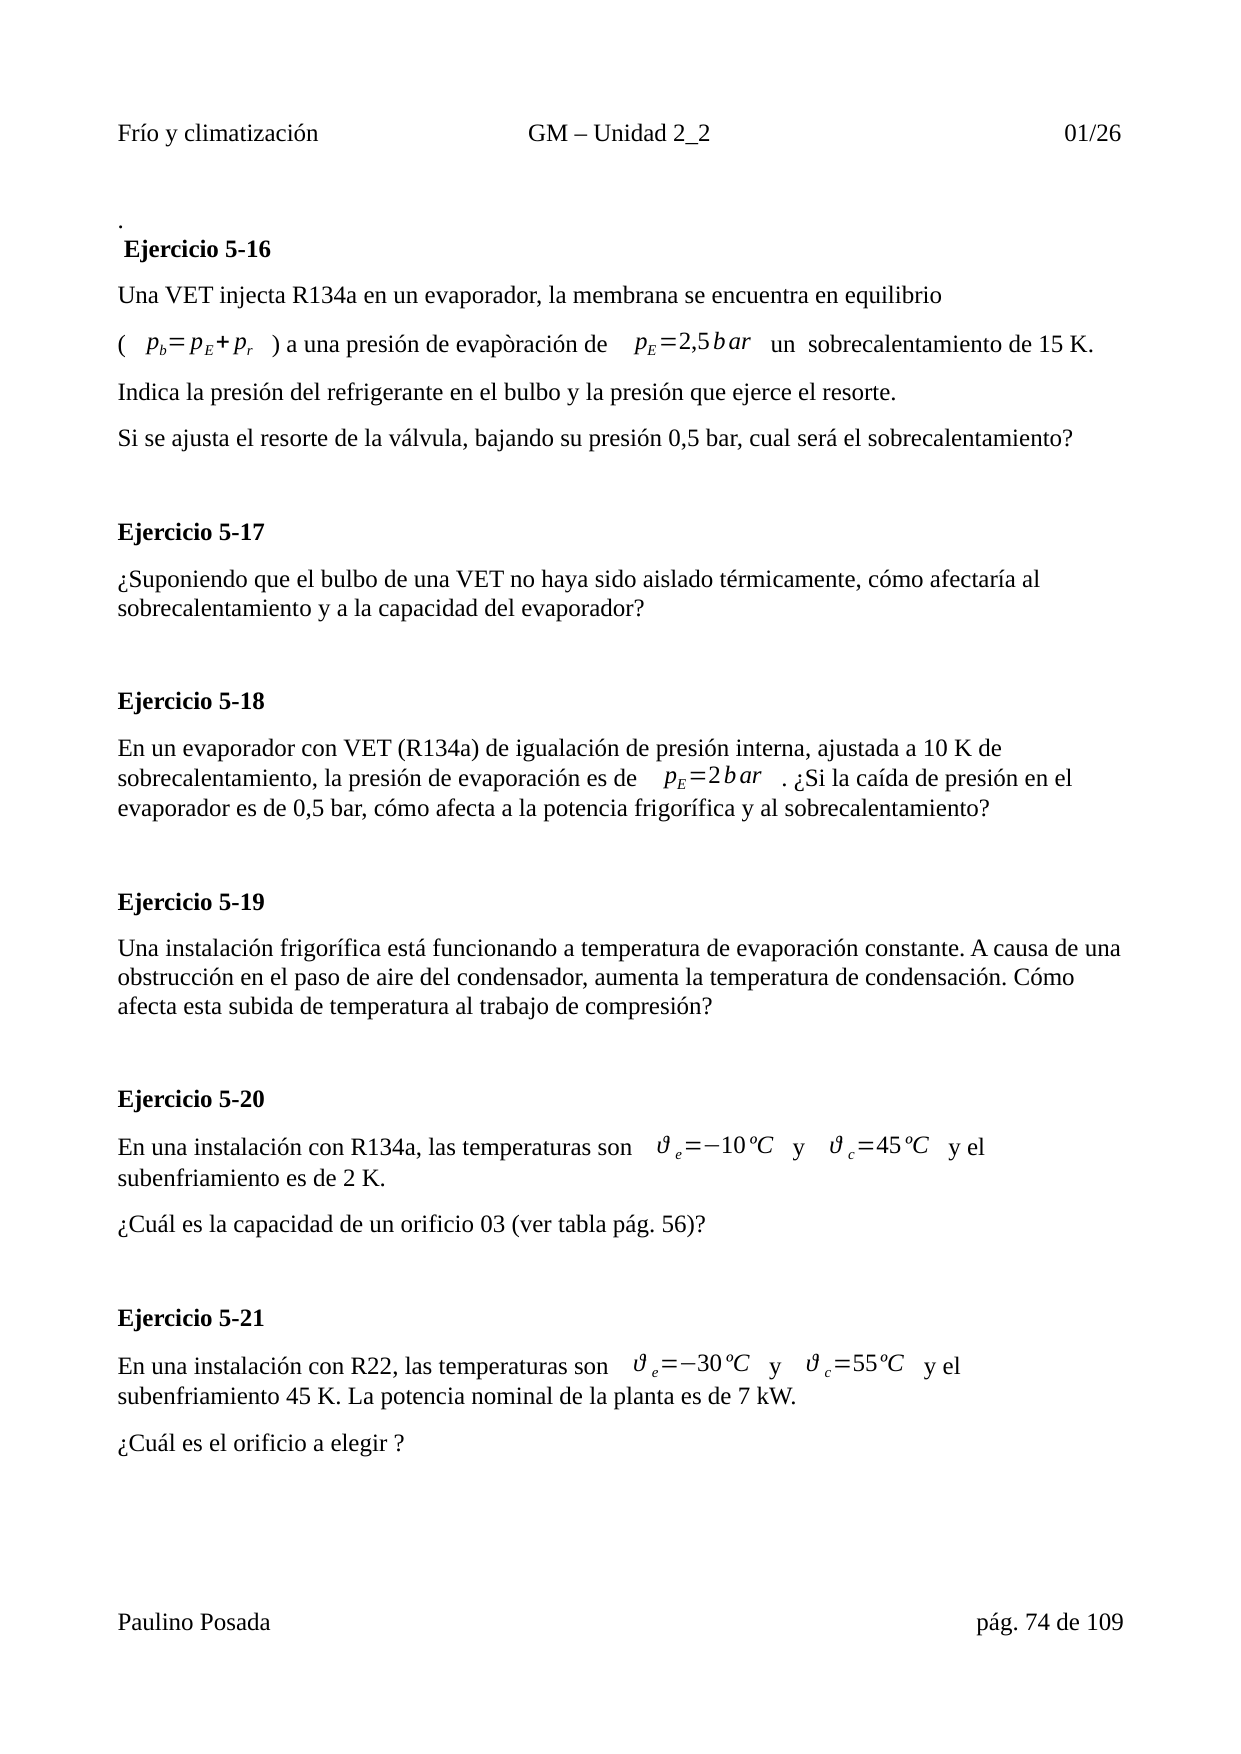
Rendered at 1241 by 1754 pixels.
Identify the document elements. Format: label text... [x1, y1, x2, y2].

text En un evaporador con VET (R134a) de igualación de presión interna, ajustada a 10 K de sobrecalentamiento, la presión de evaporación es de . ¿Si la caída de presión en el evaporador es de 0,5 bar, cómo afecta a la potencia frigorífica y al sobrecalentamiento? [117, 733, 1123, 822]
text Ejercicio 5-21 [117, 1303, 1123, 1332]
text Ejercicio 5-19 [117, 887, 1123, 915]
text Una instalación frigorífica está funcionando a temperatura de evaporación constante. A causa de una obstrucción en el paso de aire del condensador, aumenta la temperatura de condensación. Cómo afecta esta subida de temperatura al trabajo de compresión? [117, 933, 1123, 1019]
text En una instalación con R134a, las temperaturas son y y el subenfriamiento es de 2 K. [117, 1131, 1123, 1191]
text Ejercicio 5-18 [117, 686, 1123, 715]
text ¿Cuál es la capacidad de un orificio 03 (ver tabla pág. 56)? [117, 1209, 1123, 1238]
text Indica la presión del refrigerante en el bulbo y la presión que ejerce el resorte. [117, 377, 1123, 406]
text ¿Cuál es el orificio a elegir ? [117, 1428, 1123, 1457]
text () a una presión de evapòración de un sobrecalentamiento de 15 K. [117, 327, 1123, 359]
text . [5, 205, 1123, 234]
text En una instalación con R22, las temperaturas son y y el subenfriamiento 45 K. La potencia nominal de la planta es de 7 kW. [117, 1350, 1123, 1410]
text ¿Suponiendo que el bulbo de una VET no haya sido aislado térmicamente, cómo afectaría al sobrecalentamiento y a la capacidad del evaporador? [117, 564, 1123, 621]
text Una VET injecta R134a en un evaporador, la membrana se encuentra en equilibrio [117, 281, 1123, 309]
text Ejercicio 5-16 [5, 234, 1123, 263]
text Si se ajusta el resorte de la válvula, bajando su presión 0,5 bar, cual será el sobrecalentamiento? [117, 423, 1123, 452]
text Ejercicio 5-17 [117, 517, 1123, 546]
text Ejercicio 5-20 [117, 1084, 1123, 1113]
